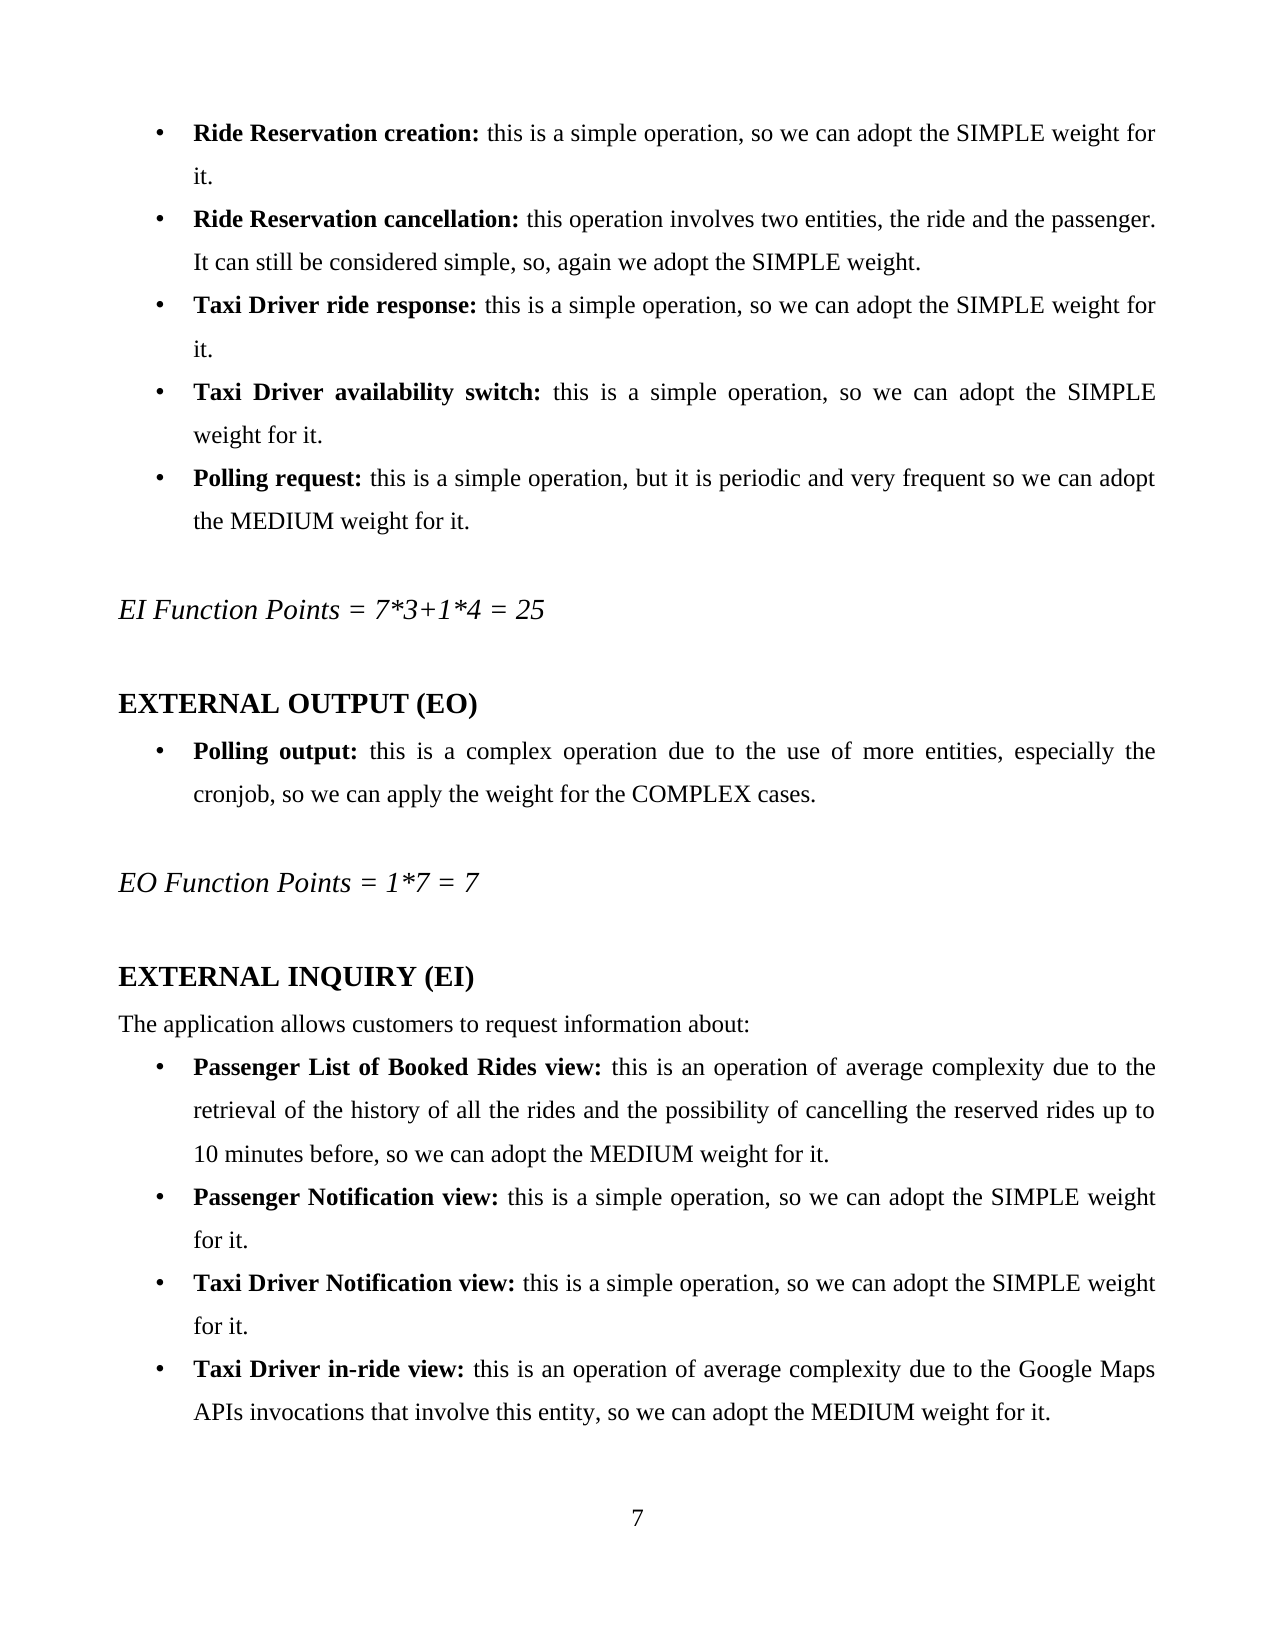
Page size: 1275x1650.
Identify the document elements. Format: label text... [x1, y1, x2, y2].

text EI Function Points = 7*3+1*4 = 25 [118, 592, 1157, 626]
text EO Function Points = 1*7 = 7 [118, 866, 1157, 899]
list Polling request: this is a simple operation, but it is periodic and very frequent so we can adopt the MEDIUM weight for it. [156, 463, 1157, 535]
text The application allows customers to request information about: [118, 1009, 1157, 1038]
list Taxi Driver Notification view: this is a simple operation, so we can adopt the SIMPLE weight for it. [156, 1268, 1157, 1340]
list Taxi Driver in-ride view: this is an operation of average complexity due to the Google Maps APIs invocations that involve this entity, so we can adopt the MEDIUM weight for it. [156, 1354, 1157, 1426]
list Ride Reservation cancellation: this operation involves two entities, the ride and the passenger. It can still be considered simple, so, again we adopt the SIMPLE weight. [156, 204, 1157, 276]
text EXTERNAL OUTPUT (EO) [118, 686, 1157, 719]
list Polling output: this is a complex operation due to the use of more entities, especially the cronjob, so we can apply the weight for the COMPLEX cases. [156, 736, 1157, 808]
list Taxi Driver availability switch: this is a simple operation, so we can adopt the SIMPLE weight for it. [156, 377, 1157, 449]
list Passenger List of Booked Rides view: this is an operation of average complexity due to the retrieval of the history of all the rides and the possibility of cancelling the reserved rides up to 10 minutes before, so we can adopt the MEDIUM weight for it. [156, 1052, 1157, 1167]
text EXTERNAL INQUIRY (EI) [118, 959, 1157, 993]
list Taxi Driver ride response: this is a simple operation, so we can adopt the SIMPLE weight for it. [156, 291, 1157, 362]
list Passenger Notification view: this is a simple operation, so we can adopt the SIMPLE weight for it. [156, 1182, 1157, 1254]
list Ride Reservation creation: this is a simple operation, so we can adopt the SIMPLE weight for it. [156, 118, 1157, 190]
